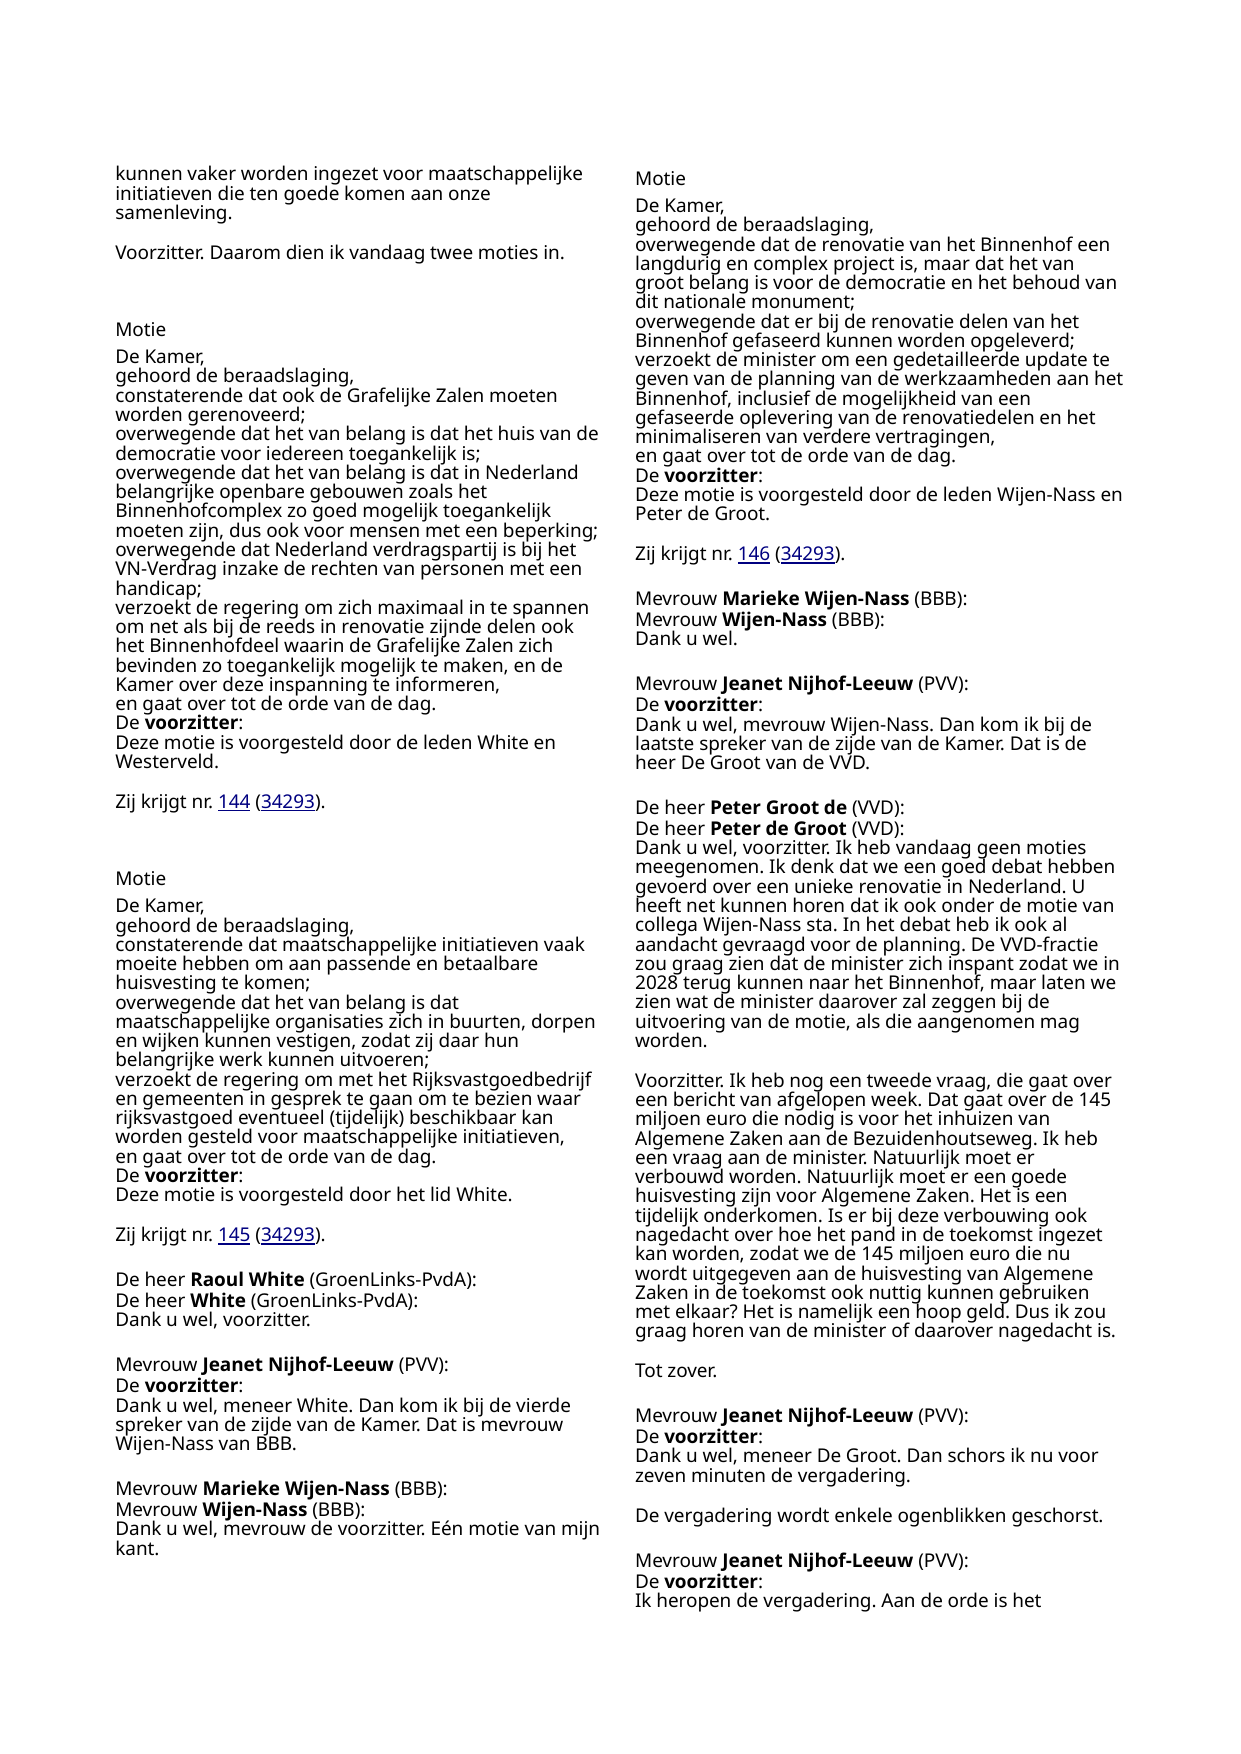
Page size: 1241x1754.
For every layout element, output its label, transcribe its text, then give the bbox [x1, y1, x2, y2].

text De Kamer, [635, 197, 1125, 216]
text Mevrouw Jeanet Nijhof-Leeuw (PVV): [115, 1352, 605, 1377]
text Mevrouw Marieke Wijen-Nass (BBB): [635, 585, 1125, 611]
text Mevrouw Wijen-Nass (BBB): [635, 611, 1125, 630]
text Motie [115, 317, 605, 342]
text Mevrouw Jeanet Nijhof-Leeuw (PVV): [635, 671, 1125, 696]
text gehoord de beraadslaging, [115, 367, 605, 387]
text De Kamer, [115, 348, 605, 367]
text Motie [635, 165, 1125, 191]
text Dank u wel, meneer De Groot. Dan schors ik nu voor zeven minuten de vergadering. [635, 1447, 1125, 1486]
text Motie [115, 866, 605, 891]
text Dank u wel, voorzitter. [115, 1311, 605, 1331]
text Deze motie is voorgesteld door de leden Wijen-Nass en Peter de Groot. [635, 486, 1125, 524]
text De Kamer, [115, 897, 605, 917]
text verzoekt de regering om met het Rijksvastgoedbedrijf en gemeenten in gesprek te gaan om te bezien waar rijksvastgoed eventueel (tijdelijk) beschikbaar kan worden gesteld voor maatschappelijke initiatieven, [115, 1071, 605, 1148]
text en gaat over tot de orde van de dag. [635, 447, 1125, 467]
text gehoord de beraadslaging, [635, 216, 1125, 236]
text verzoekt de minister om een gedetailleerde update te geven van de planning van de werkzaamheden aan het Binnenhof, inclusief de mogelijkheid van een gefaseerde oplevering van de renovatiedelen en het minimaliseren van verdere vertragingen, [635, 351, 1125, 447]
text Mevrouw Marieke Wijen-Nass (BBB): [115, 1475, 605, 1501]
text De heer Peter Groot de (VVD): [635, 794, 1125, 820]
text De heer Peter de Groot (VVD): [635, 820, 1125, 839]
text overwegende dat de renovatie van het Binnenhof een langdurig en complex project is, maar dat het van groot belang is voor de democratie en het behoud van dit nationale monument; [635, 236, 1125, 313]
text overwegende dat het van belang is dat maatschappelijke organisaties zich in buurten, dorpen en wijken kunnen vestigen, zodat zij daar hun belangrijke werk kunnen uitvoeren; [115, 994, 605, 1071]
text Zij krijgt nr. 145 (34293). [115, 1226, 605, 1246]
text Dank u wel, mevrouw de voorzitter. Eén motie van mijn kant. [115, 1520, 605, 1559]
text Deze motie is voorgesteld door de leden White en Westerveld. [115, 734, 605, 772]
text Mevrouw Jeanet Nijhof-Leeuw (PVV): [635, 1402, 1125, 1428]
text Zij krijgt nr. 144 (34293). [115, 793, 605, 812]
text Dank u wel, meneer White. Dan kom ik bij de vierde spreker van de zijde van de Kamer. Dat is mevrouw Wijen-Nass van BBB. [115, 1397, 605, 1454]
text De heer Raoul White (GroenLinks-PvdA): [115, 1266, 605, 1292]
text Dank u wel, mevrouw Wijen-Nass. Dan kom ik bij de laatste spreker van de zijde van de Kamer. Dat is de heer De Groot van de VVD. [635, 716, 1125, 773]
text De voorzitter: [115, 1167, 605, 1186]
text Dank u wel. [635, 630, 1125, 650]
text Ik heropen de vergadering. Aan de orde is het [635, 1592, 1125, 1611]
text De voorzitter: [635, 467, 1125, 486]
text De voorzitter: [635, 696, 1125, 716]
text overwegende dat er bij de renovatie delen van het Binnenhof gefaseerd kunnen worden opgeleverd; [635, 313, 1125, 351]
text De vergadering wordt enkele ogenblikken geschorst. [635, 1507, 1125, 1526]
text Zij krijgt nr. 146 (34293). [635, 545, 1125, 564]
text Tot zover. [635, 1362, 1125, 1382]
text overwegende dat het van belang is dat het huis van de democratie voor iedereen toegankelijk is; [115, 425, 605, 464]
text Deze motie is voorgesteld door het lid White. [115, 1186, 605, 1206]
text De voorzitter: [635, 1573, 1125, 1592]
text overwegende dat Nederland verdragspartij is bij het VN-Verdrag inzake de rechten van personen met een handicap; [115, 541, 605, 599]
text Mevrouw Jeanet Nijhof-Leeuw (PVV): [635, 1547, 1125, 1573]
text De voorzitter: [635, 1428, 1125, 1447]
text Voorzitter. Ik heb nog een tweede vraag, die gaat over een bericht van afgelopen week. Dat gaat over de 145 miljoen euro die nodig is voor het inhuizen van Algemene Zaken aan de Bezuidenhoutseweg. Ik heb een vraag aan de minister. Natuurlijk moet er verbouwd worden. Natuurlijk moet er een goede huisvesting zijn voor Algemene Zaken. Het is een tijdelijk onderkomen. Is er bij deze verbouwing ook nagedacht over hoe het pand in de toekomst ingezet kan worden, zodat we de 145 miljoen euro die nu wordt uitgegeven aan de huisvesting van Algemene Zaken in de toekomst ook nuttig kunnen gebruiken met elkaar? Het is namelijk een hoop geld. Dus ik zou graag horen van de minister of daarover nagedacht is. [635, 1072, 1125, 1342]
text De voorzitter: [115, 714, 605, 734]
text Voorzitter. Daarom dien ik vandaag twee moties in. [115, 244, 605, 263]
text De heer White (GroenLinks-PvdA): [115, 1292, 605, 1311]
text en gaat over tot de orde van de dag. [115, 695, 605, 714]
text Mevrouw Wijen-Nass (BBB): [115, 1501, 605, 1520]
text en gaat over tot de orde van de dag. [115, 1148, 605, 1167]
text overwegende dat het van belang is dat in Nederland belangrijke openbare gebouwen zoals het Binnenhofcomplex zo goed mogelijk toegankelijk moeten zijn, dus ook voor mensen met een beperking; [115, 464, 605, 541]
text constaterende dat maatschappelijke initiatieven vaak moeite hebben om aan passende en betaalbare huisvesting te komen; [115, 936, 605, 994]
text kunnen vaker worden ingezet voor maatschappelijke initiatieven die ten goede komen aan onze samenleving. [115, 165, 605, 223]
text constaterende dat ook de Grafelijke Zalen moeten worden gerenoveerd; [115, 387, 605, 425]
text verzoekt de regering om zich maximaal in te spannen om net als bij de reeds in renovatie zijnde delen ook het Binnenhofdeel waarin de Grafelijke Zalen zich bevinden zo toegankelijk mogelijk te maken, en de Kamer over deze inspanning te informeren, [115, 599, 605, 695]
text Dank u wel, voorzitter. Ik heb vandaag geen moties meegenomen. Ik denk dat we een goed debat hebben gevoerd over een unieke renovatie in Nederland. U heeft net kunnen horen dat ik ook onder de motie van collega Wijen-Nass sta. In het debat heb ik ook al aandacht gevraagd voor de planning. De VVD-fractie zou graag zien dat de minister zich inspant zodat we in 2028 terug kunnen naar het Binnenhof, maar laten we zien wat de minister daarover zal zeggen bij de uitvoering van de motie, als die aangenomen mag worden. [635, 839, 1125, 1051]
text De voorzitter: [115, 1377, 605, 1397]
text gehoord de beraadslaging, [115, 917, 605, 936]
